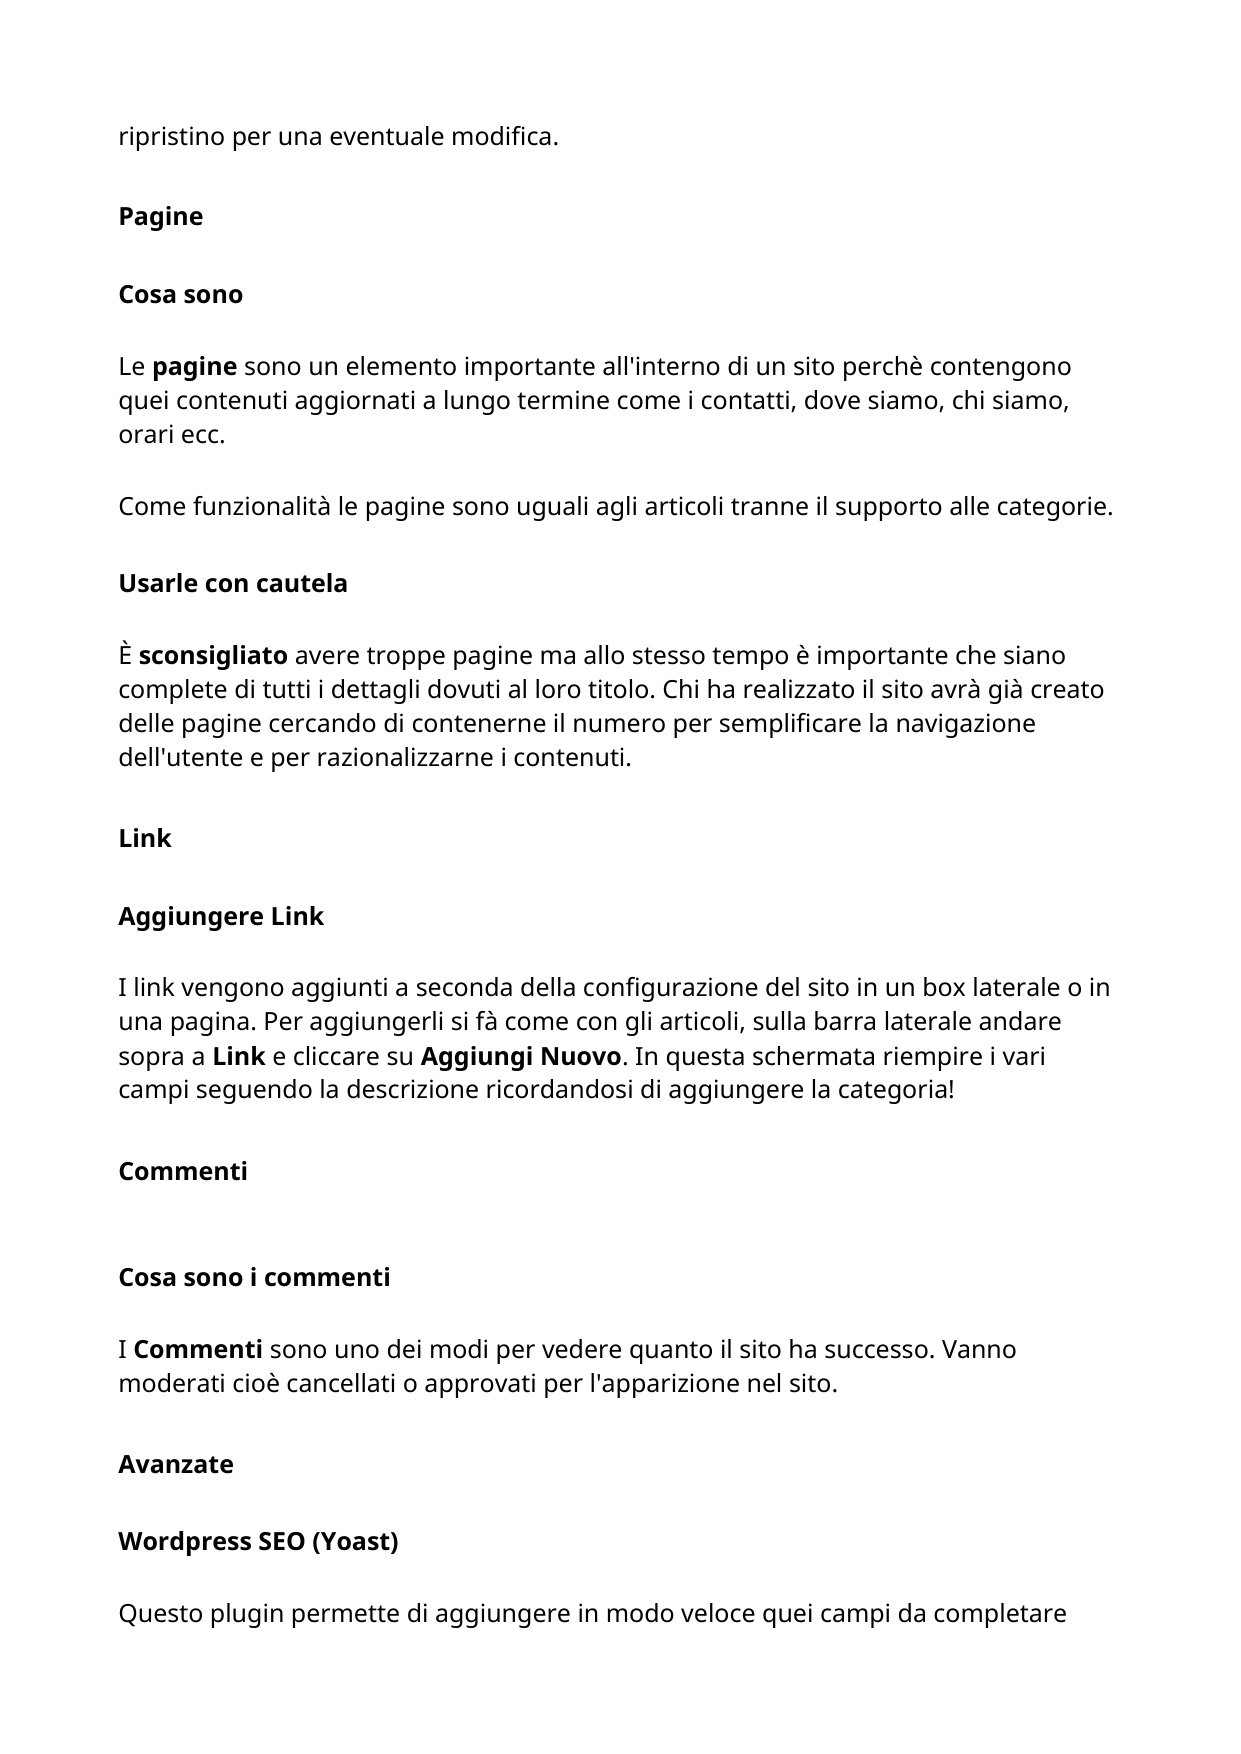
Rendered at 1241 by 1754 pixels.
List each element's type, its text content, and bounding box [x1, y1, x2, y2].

text Aggiungere Link [118, 898, 1122, 932]
text ripristino per una eventuale modifica. [118, 118, 1122, 152]
text Pagine [118, 199, 1122, 233]
text Commenti [118, 1153, 1122, 1187]
text Le pagine sono un elemento importante all'interno di un sito perchè contengono quei contenuti aggiornati a lungo termine come i contatti, dove siamo, chi siamo, orari ecc. [118, 348, 1122, 451]
text Avanzate [118, 1446, 1122, 1480]
text Cosa sono i commenti [118, 1260, 1122, 1294]
text Usarle con cautela [118, 566, 1122, 600]
text Wordpress SEO (Yoast) [118, 1524, 1122, 1558]
text È sconsigliato avere troppe pagine ma allo stesso tempo è importante che siano complete di tutti i dettagli dovuti al loro titolo. Chi ha realizzato il sito avrà già creato delle pagine cercando di contenerne il numero per semplificare la navigazione dell'utente e per razionalizzarne i contenuti. [118, 637, 1122, 774]
text Questo plugin permette di aggiungere in modo veloce quei campi da completare [118, 1596, 1122, 1630]
text I Commenti sono uno dei modi per vedere quanto il sito ha successo. Vanno moderati cioè cancellati o approvati per l'apparizione nel sito. [118, 1331, 1122, 1399]
text Link [118, 821, 1122, 855]
text Cosa sono [118, 277, 1122, 311]
text I link vengono aggiunti a seconda della configurazione del sito in un box laterale o in una pagina. Per aggiungerli si fà come con gli articoli, sulla barra laterale andare sopra a Link e cliccare su Aggiungi Nuovo. In questa schermata riempire i vari campi seguendo la descrizione ricordandosi di aggiungere la categoria! [118, 970, 1122, 1106]
text Come funzionalità le pagine sono uguali agli articoli tranne il supporto alle categorie. [118, 488, 1122, 522]
